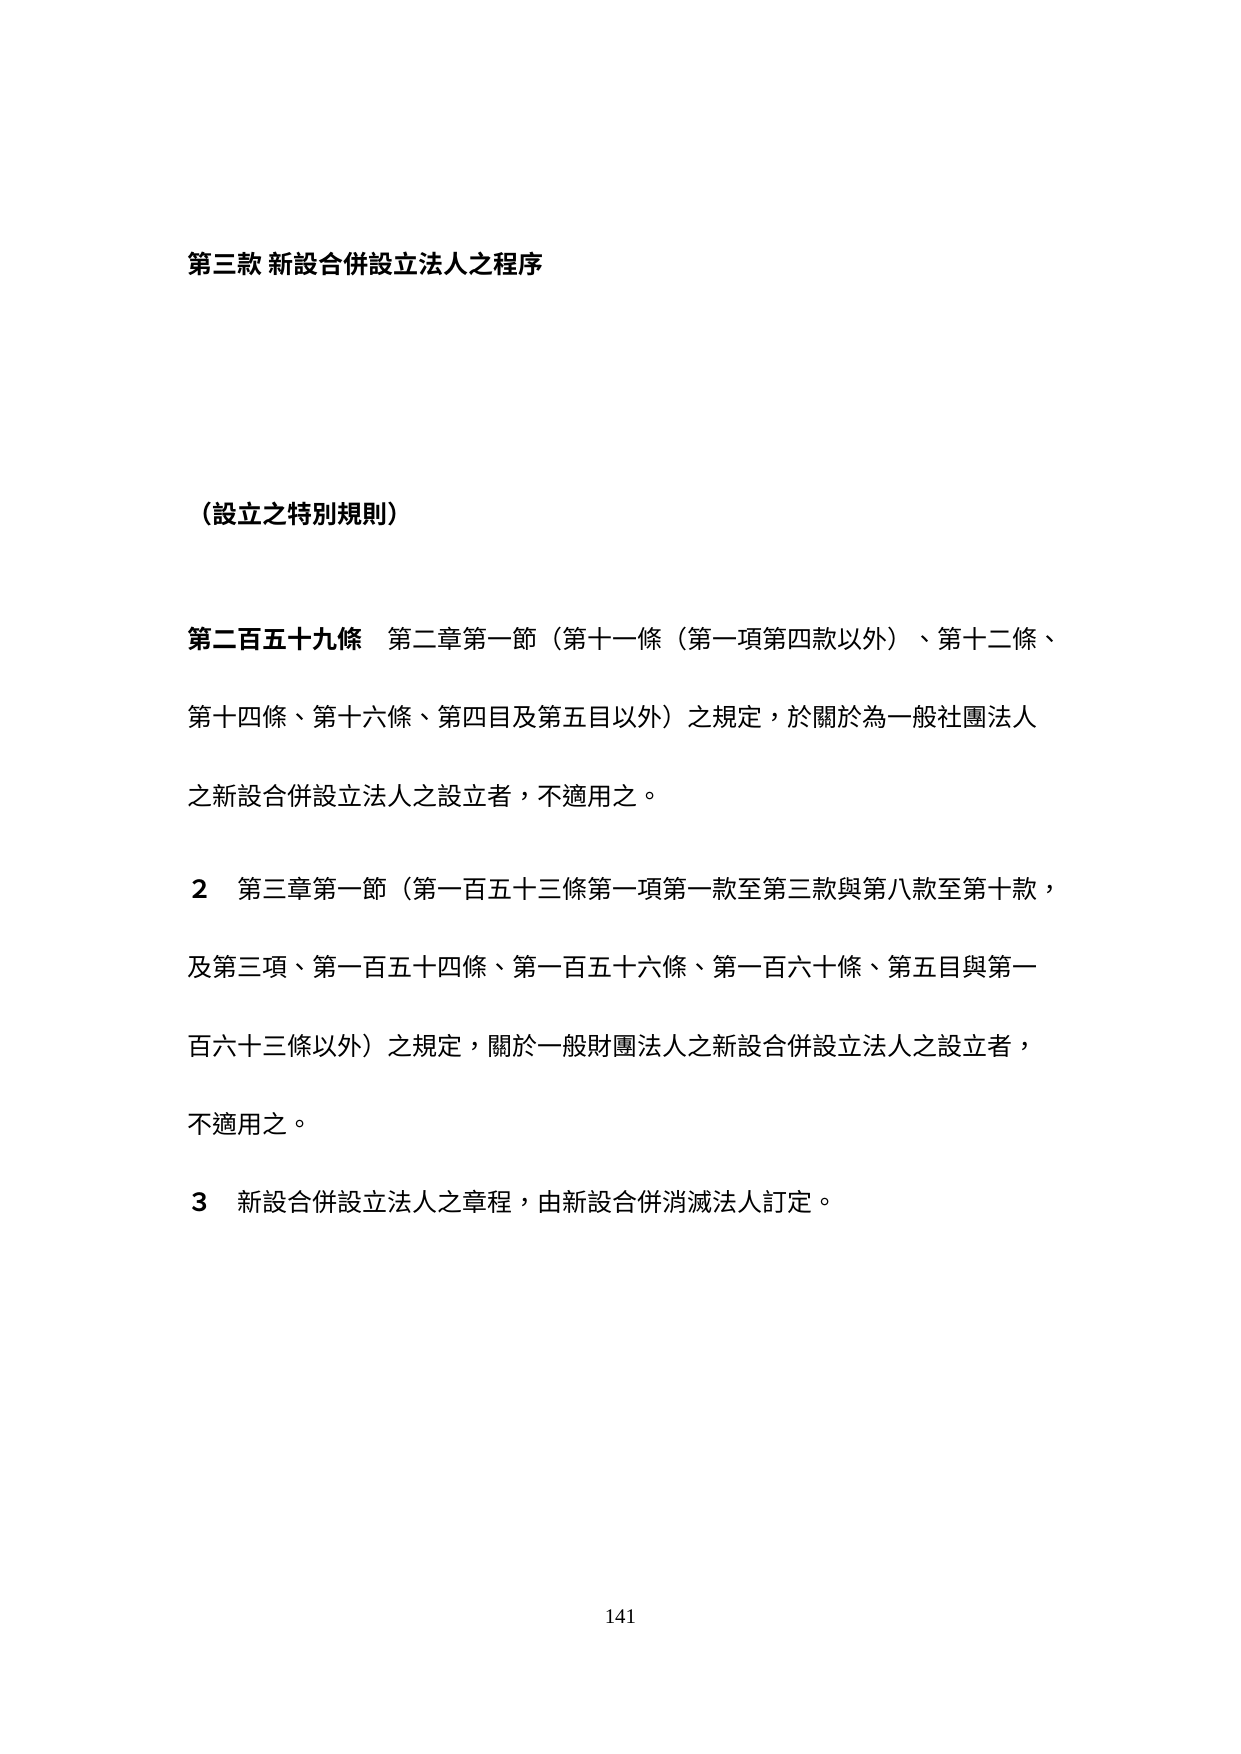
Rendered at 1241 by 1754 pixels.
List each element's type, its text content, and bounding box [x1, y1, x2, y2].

text 第三款 新設合併設立法人之程序 [187, 221, 1053, 284]
text ２ 第三章第一節（第一百五十三條第一項第一款至第三款與第八款至第十款，及第三項、第一百五十四條、第一百五十六條、第一百六十條、第五目與第一百六十三條以外）之規定，關於一般財團法人之新設合併設立法人之設立者，不適用之。 [187, 846, 1053, 1143]
text （設立之特別規則） [187, 471, 1053, 534]
text ３ 新設合併設立法人之章程，由新設合併消滅法人訂定。 [187, 1159, 1053, 1221]
text 第二百五十九條 第二章第一節（第十一條（第一項第四款以外）、第十二條、第十四條、第十六條、第四目及第五目以外）之規定，於關於為一般社團法人之新設合併設立法人之設立者，不適用之。 [187, 596, 1053, 815]
